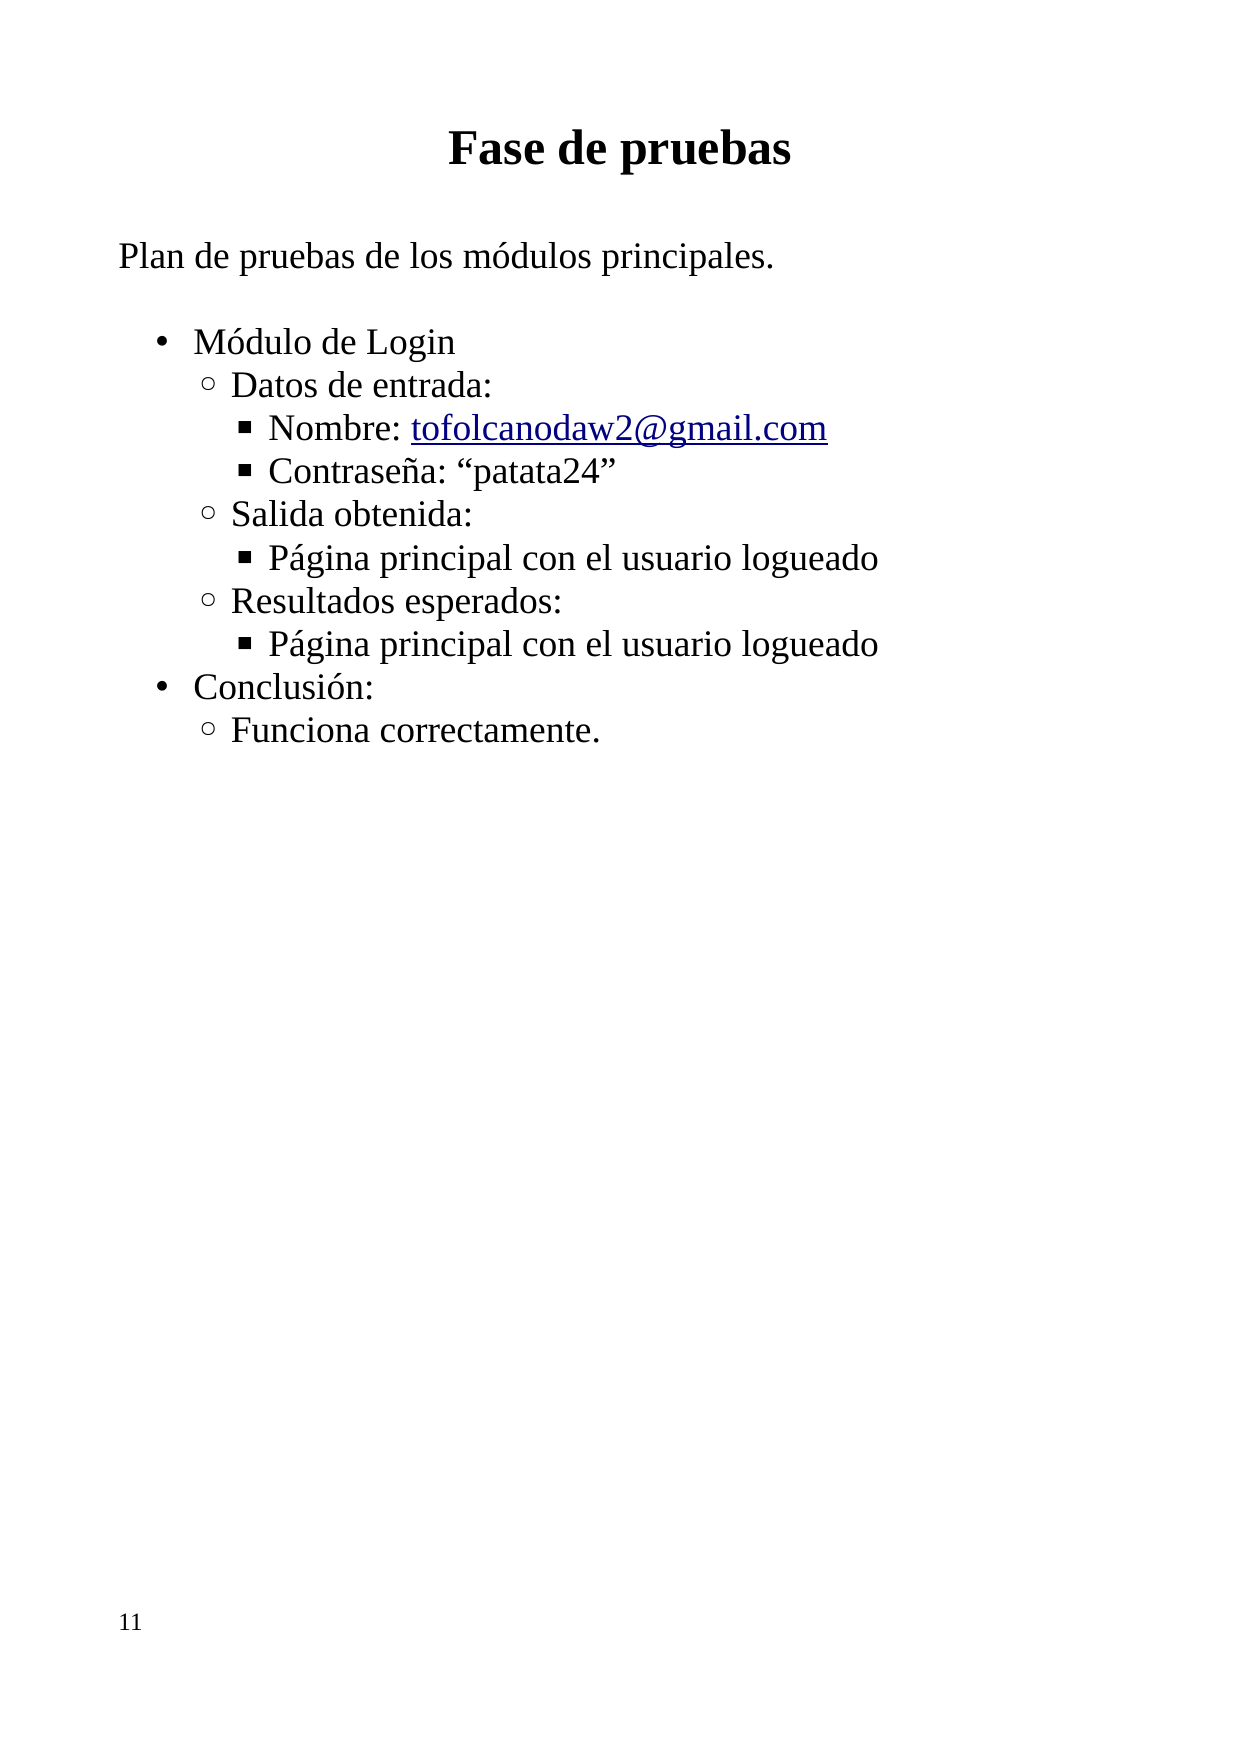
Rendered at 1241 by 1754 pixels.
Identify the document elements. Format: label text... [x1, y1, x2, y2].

list Salida obtenida: [193, 492, 1122, 535]
list Nombre: tofolcanodaw2@gmail.com [231, 406, 1122, 449]
list Resultados esperados: [193, 578, 1122, 621]
list Página principal con el usuario logueado [231, 535, 1122, 578]
text Plan de pruebas de los módulos principales. [118, 233, 1122, 276]
list Módulo de Login [156, 319, 1122, 362]
list Datos de entrada: [193, 362, 1122, 406]
list Conclusión: [156, 664, 1122, 707]
list Funciona correctamente. [193, 707, 1122, 751]
list Página principal con el usuario logueado [231, 621, 1122, 664]
list Contraseña: “patata24” [231, 449, 1122, 492]
text Fase de pruebas [118, 118, 1122, 176]
